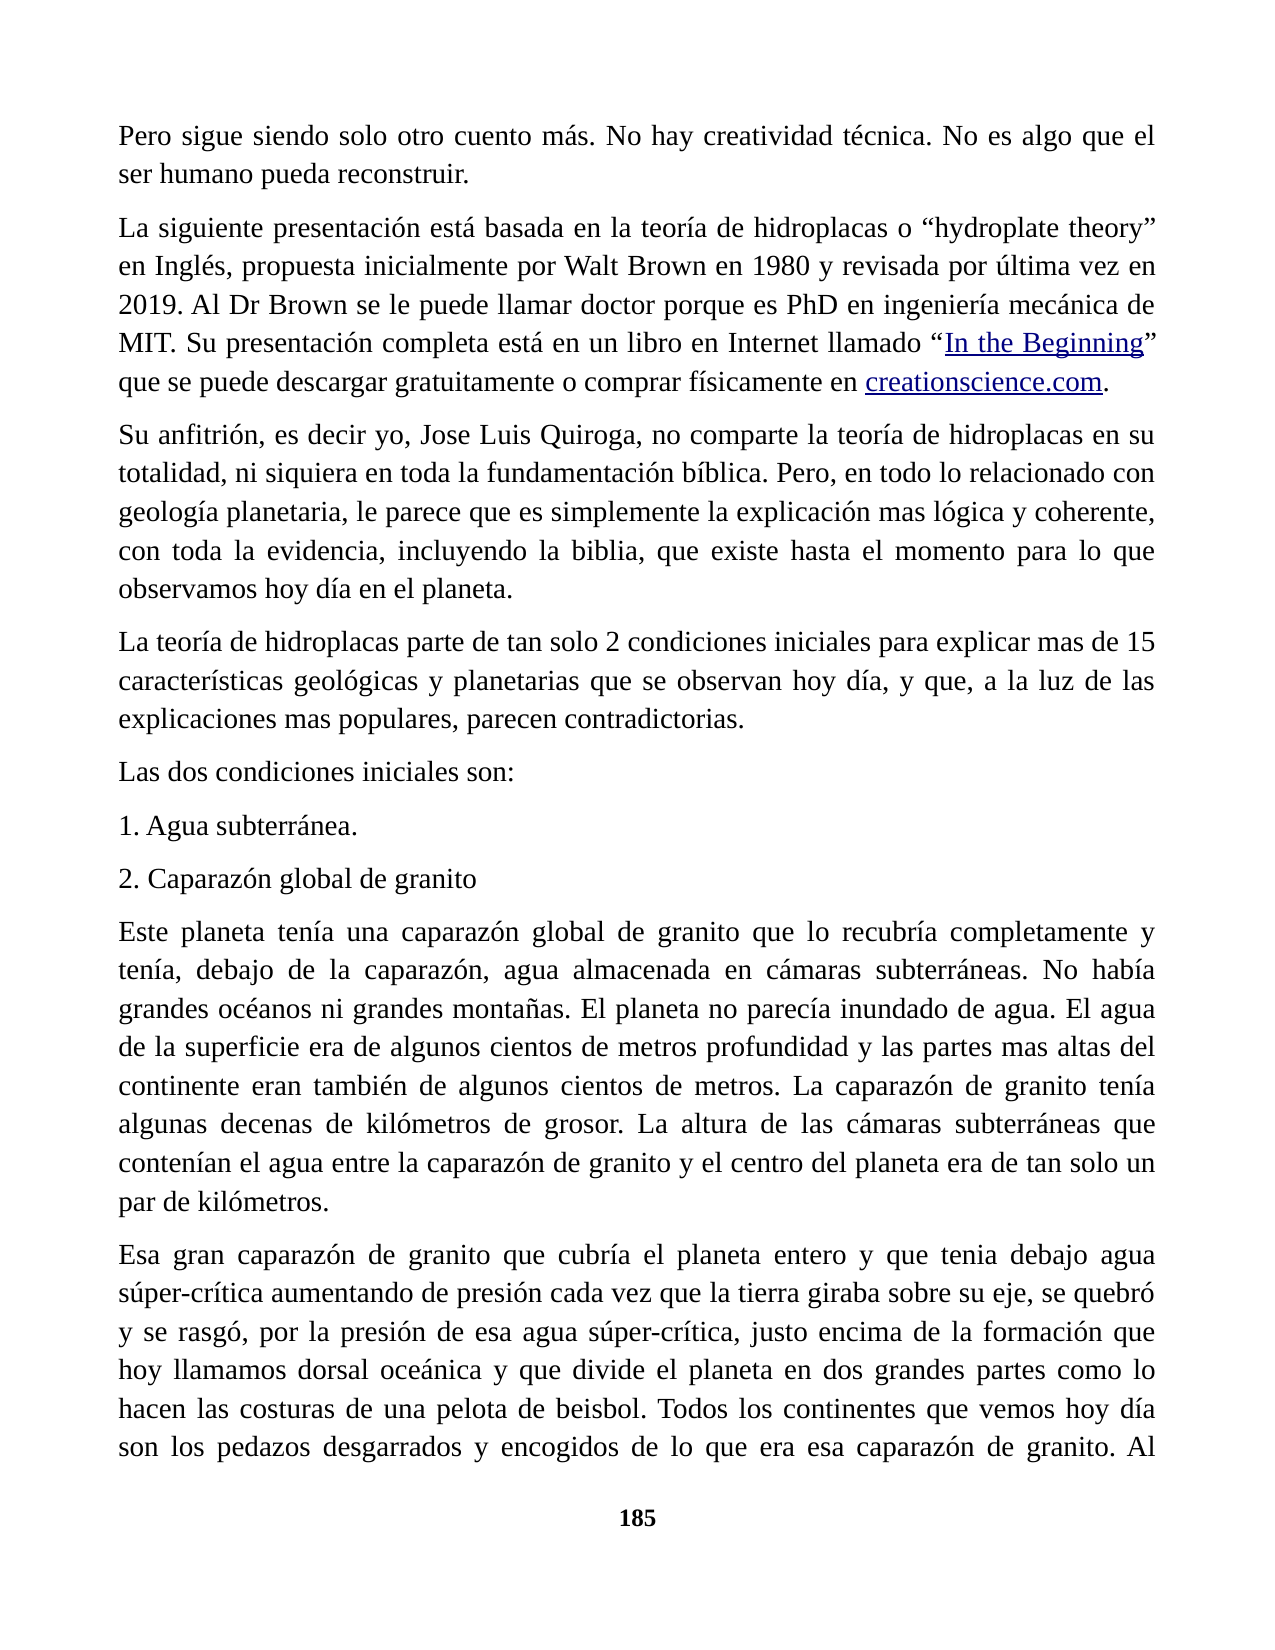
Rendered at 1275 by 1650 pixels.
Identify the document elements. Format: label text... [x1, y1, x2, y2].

text 1. Agua subterránea. [118, 808, 1157, 841]
text La siguiente presentación está basada en la teoría de hidroplacas o “hydroplate theory” en Inglés, propuesta inicialmente por Walt Brown en 1980 y revisada por última vez en 2019. Al Dr Brown se le puede llamar doctor porque es PhD en ingeniería mecánica de MIT. Su presentación completa está en un libro en Internet llamado “In the Beginning” que se puede descargar gratuitamente o comprar físicamente en creationscience.com. [118, 210, 1157, 397]
text 2. Caparazón global de granito [118, 861, 1157, 894]
text Esa gran caparazón de granito que cubría el planeta entero y que tenia debajo agua súper-crítica aumentando de presión cada vez que la tierra giraba sobre su eje, se quebró y se rasgó, por la presión de esa agua súper-crítica, justo encima de la formación que hoy llamamos dorsal oceánica y que divide el planeta en dos grandes partes como lo hacen las costuras de una pelota de beisbol. Todos los continentes que vemos hoy día son los pedazos desgarrados y encogidos de lo que era esa caparazón de granito. Al [118, 1237, 1157, 1463]
text Las dos condiciones iniciales son: [118, 754, 1157, 788]
text Su anfitrión, es decir yo, Jose Luis Quiroga, no comparte la teoría de hidroplacas en su totalidad, ni siquiera en toda la fundamentación bíblica. Pero, en todo lo relacionado con geología planetaria, le parece que es simplemente la explicación mas lógica y coherente, con toda la evidencia, incluyendo la biblia, que existe hasta el momento para lo que observamos hoy día en el planeta. [118, 417, 1157, 605]
text Pero sigue siendo solo otro cuento más. No hay creatividad técnica. No es algo que el ser humano pueda reconstruir. [118, 118, 1157, 190]
text La teoría de hidroplacas parte de tan solo 2 condiciones iniciales para explicar mas de 15 características geológicas y planetarias que se observan hoy día, y que, a la luz de las explicaciones mas populares, parecen contradictorias. [118, 624, 1157, 735]
text Este planeta tenía una caparazón global de granito que lo recubría completamente y tenía, debajo de la caparazón, agua almacenada en cámaras subterráneas. No había grandes océanos ni grandes montañas. El planeta no parecía inundado de agua. El agua de la superficie era de algunos cientos de metros profundidad y las partes mas altas del continente eran también de algunos cientos de metros. La caparazón de granito tenía algunas decenas de kilómetros de grosor. La altura de las cámaras subterráneas que contenían el agua entre la caparazón de granito y el centro del planeta era de tan solo un par de kilómetros. [118, 914, 1157, 1217]
